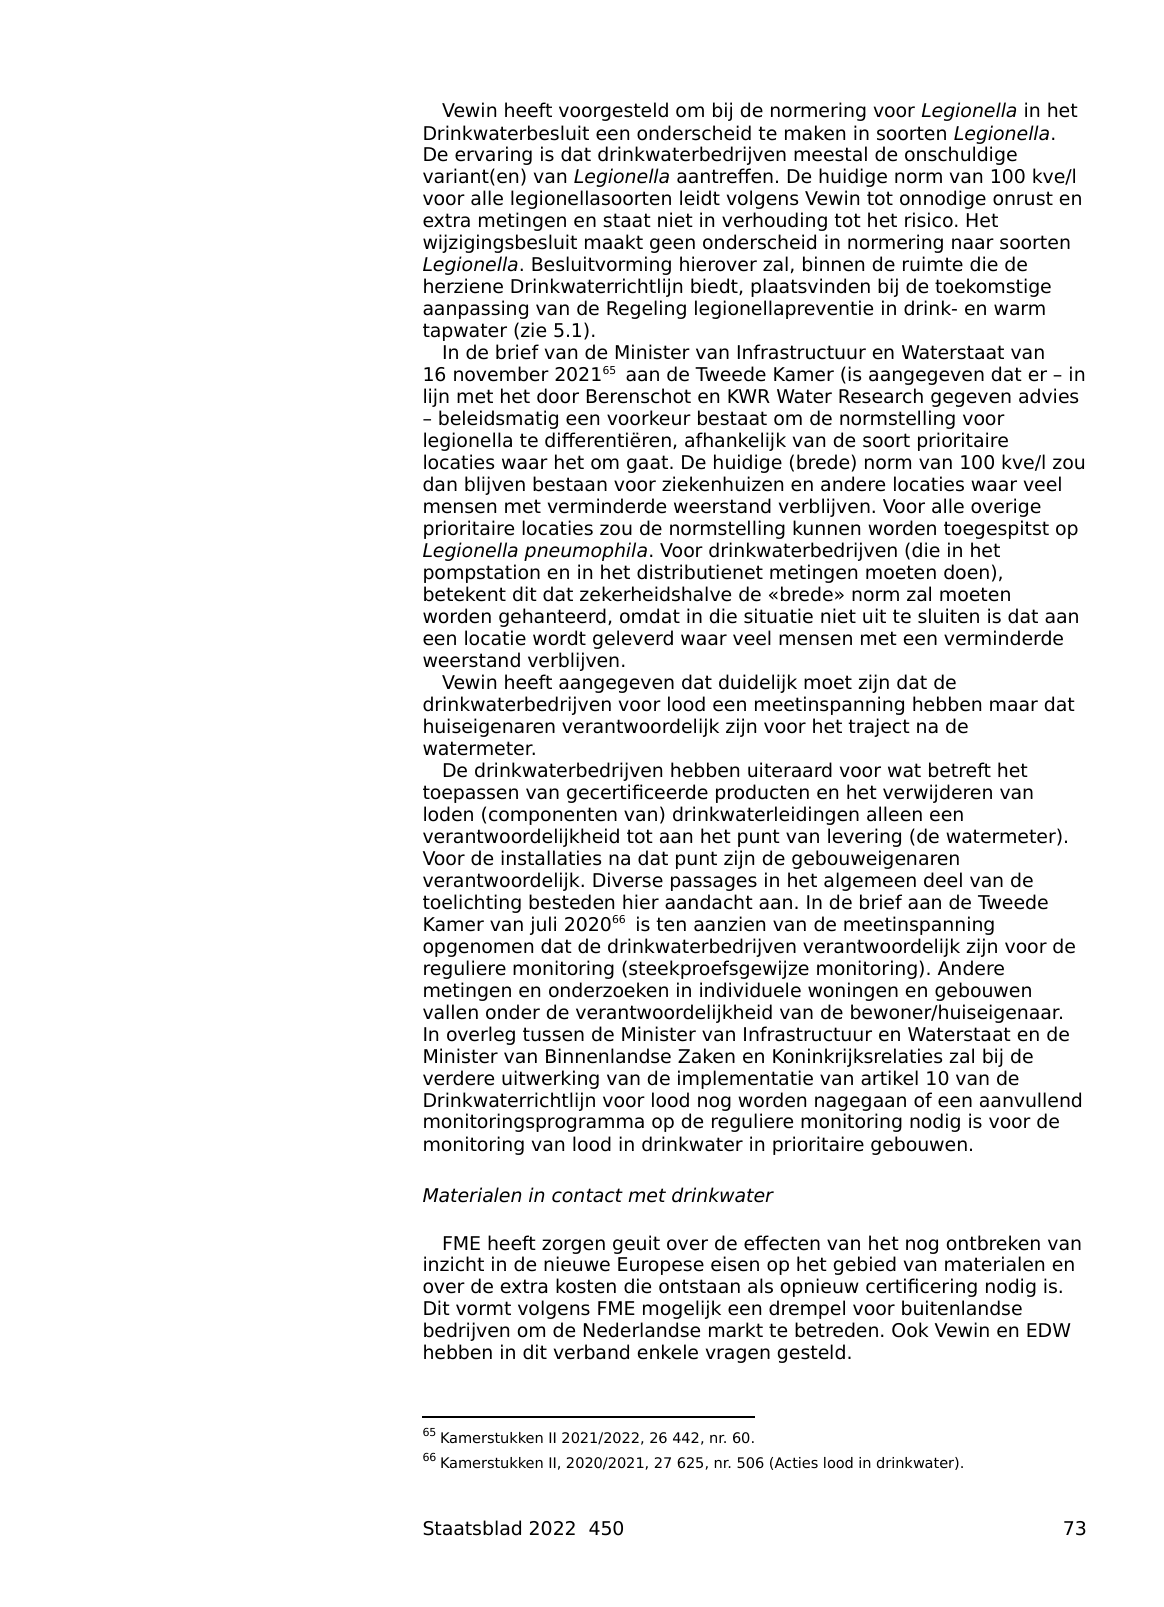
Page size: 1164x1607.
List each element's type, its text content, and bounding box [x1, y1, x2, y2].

text FME heeft zorgen geuit over de effecten van het nog ontbreken van inzicht in de nieuwe Europese eisen op het gebied van materialen en over de extra kosten die ontstaan als opnieuw certificering nodig is. Dit vormt volgens FME mogelijk een drempel voor buitenlandse bedrijven om de Nederlandse markt te betreden. Ook Vewin en EDW hebben in dit verband enkele vragen gesteld. [422, 1232, 1087, 1364]
text Kamerstukken II, 2020/2021, 27 625, nr. 506 (Acties lood in drinkwater). [422, 1451, 1087, 1473]
subtitle Materialen in contact met drinkwater [422, 1185, 1087, 1207]
text Kamerstukken II 2021/2022, 26 442, nr. 60. [422, 1426, 1087, 1448]
text De drinkwaterbedrijven hebben uiteraard voor wat betreft het toepassen van gecertificeerde producten en het verwijderen van loden (componenten van) drinkwaterleidingen alleen een verantwoordelijkheid tot aan het punt van levering (de watermeter). Voor de installaties na dat punt zijn de gebouweigenaren verantwoordelijk. Diverse passages in het algemeen deel van de toelichting besteden hier aandacht aan. In de brief aan de Tweede Kamer van juli 2020 is ten aanzien van de meetinspanning opgenomen dat de drinkwaterbedrijven verantwoordelijk zijn voor de reguliere monitoring (steekproefsgewijze monitoring). Andere metingen en onderzoeken in individuele woningen en gebouwen vallen onder de verantwoordelijkheid van de bewoner/huiseigenaar. In overleg tussen de Minister van Infrastructuur en Waterstaat en de Minister van Binnenlandse Zaken en Koninkrijksrelaties zal bij de verdere uitwerking van de implementatie van artikel 10 van de Drinkwaterrichtlijn voor lood nog worden nagegaan of een aanvullend monitoringsprogramma op de reguliere monitoring nodig is voor de monitoring van lood in drinkwater in prioritaire gebouwen. [422, 760, 1087, 1155]
text Vewin heeft aangegeven dat duidelijk moet zijn dat de drinkwaterbedrijven voor lood een meetinspanning hebben maar dat huiseigenaren verantwoordelijk zijn voor het traject na de watermeter. [422, 672, 1087, 760]
text In de brief van de Minister van Infrastructuur en Waterstaat van 16 november 2021 aan de Tweede Kamer (is aangegeven dat er – in lijn met het door Berenschot en KWR Water Research gegeven advies – beleidsmatig een voorkeur bestaat om de normstelling voor legionella te differentiëren, afhankelijk van de soort prioritaire locaties waar het om gaat. De huidige (brede) norm van 100 kve/l zou dan blijven bestaan voor ziekenhuizen en andere locaties waar veel mensen met verminderde weerstand verblijven. Voor alle overige prioritaire locaties zou de normstelling kunnen worden toegespitst op Legionella pneumophila. Voor drinkwaterbedrijven (die in het pompstation en in het distributienet metingen moeten doen), betekent dit dat zekerheidshalve de «brede» norm zal moeten worden gehanteerd, omdat in die situatie niet uit te sluiten is dat aan een locatie wordt geleverd waar veel mensen met een verminderde weerstand verblijven. [422, 342, 1087, 672]
text Vewin heeft voorgesteld om bij de normering voor Legionella in het Drinkwaterbesluit een onderscheid te maken in soorten Legionella. De ervaring is dat drinkwaterbedrijven meestal de onschuldige variant(en) van Legionella aantreffen. De huidige norm van 100 kve/l voor alle legionellasoorten leidt volgens Vewin tot onnodige onrust en extra metingen en staat niet in verhouding tot het risico. Het wijzigingsbesluit maakt geen onderscheid in normering naar soorten Legionella. Besluitvorming hierover zal, binnen de ruimte die de herziene Drinkwaterrichtlijn biedt, plaatsvinden bij de toekomstige aanpassing van de Regeling legionellapreventie in drink- en warm tapwater (zie 5.1). [422, 100, 1087, 342]
